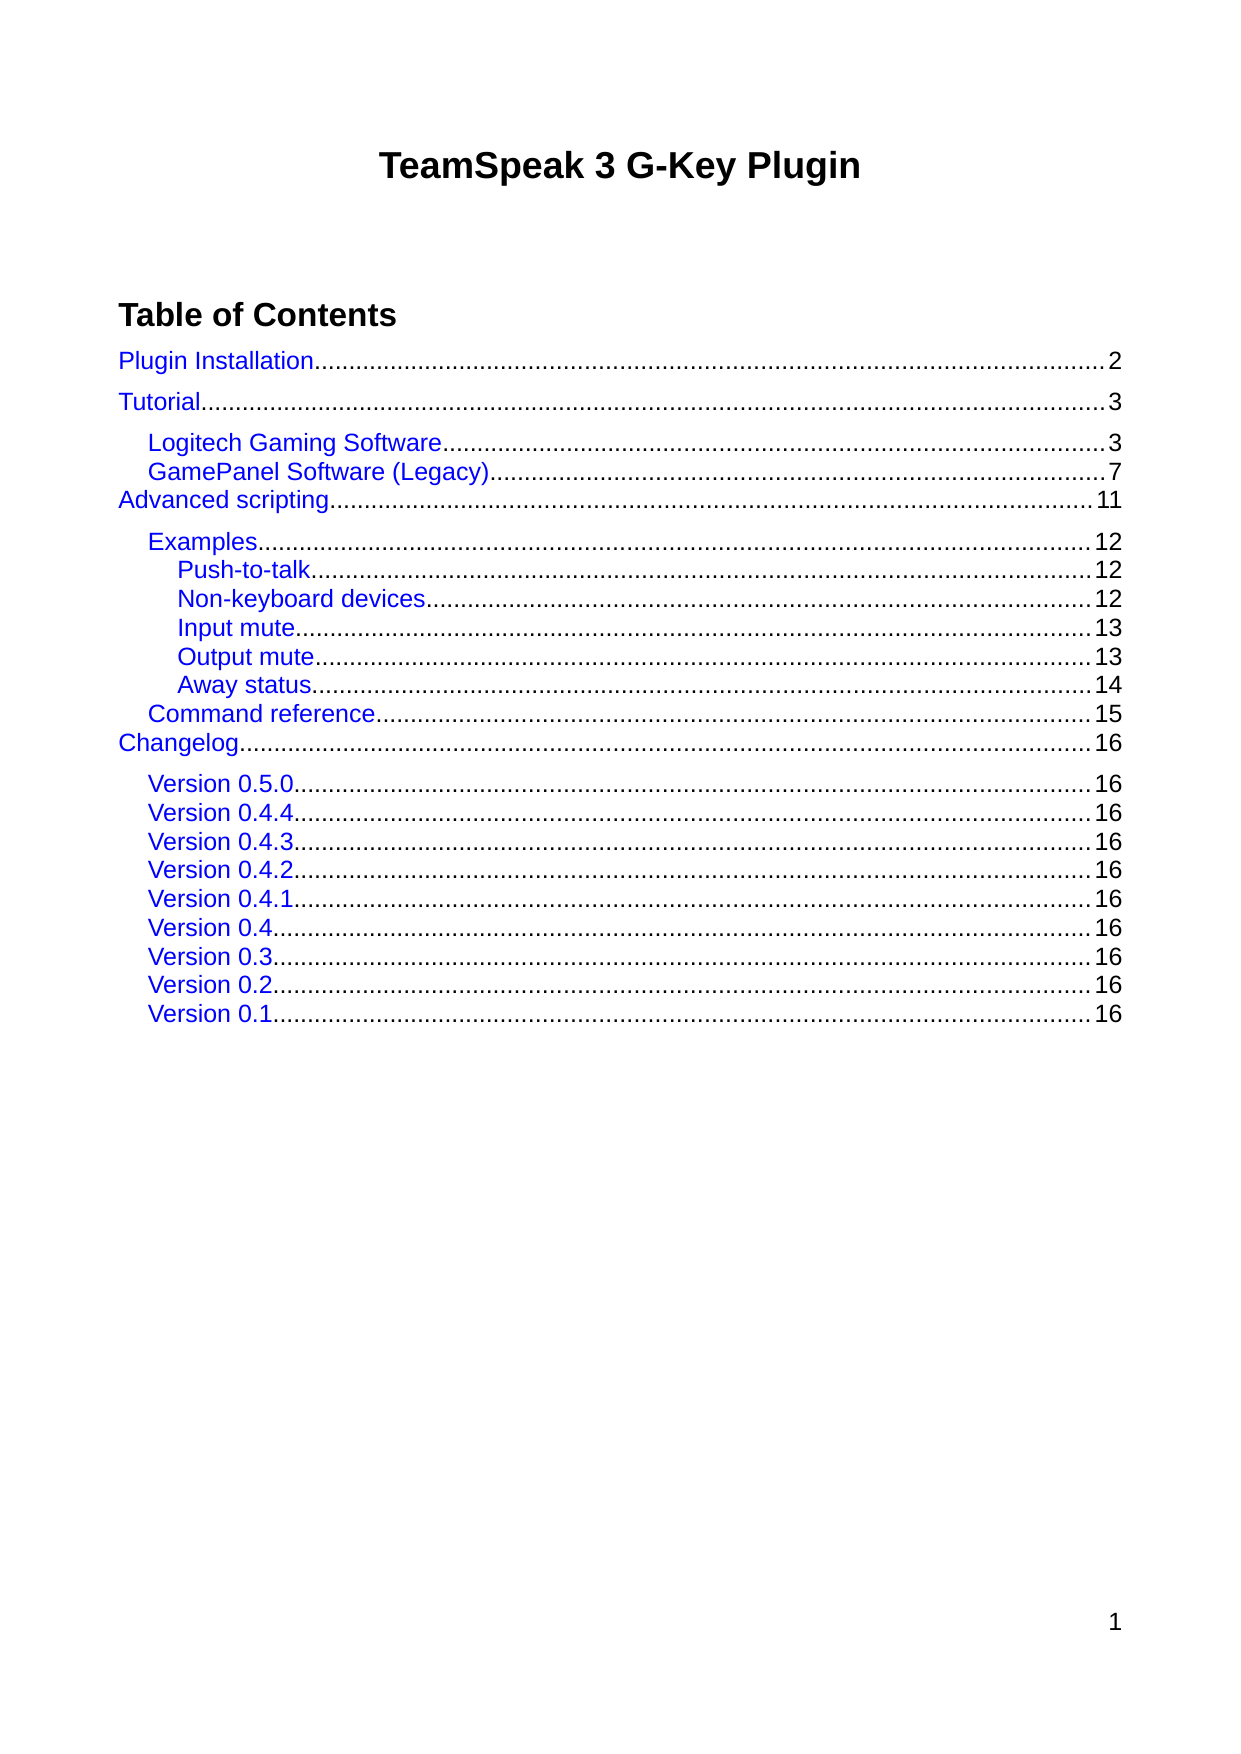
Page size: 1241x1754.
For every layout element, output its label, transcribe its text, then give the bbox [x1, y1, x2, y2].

text Tutorial 3 [118, 387, 1122, 416]
text Version 0.2 16 [148, 970, 1122, 999]
text Version 0.1 16 [148, 999, 1122, 1028]
title TeamSpeak 3 G-Key Plugin [118, 143, 1122, 186]
subtitle Table of Contents [118, 295, 1122, 333]
text Changelog 16 [118, 728, 1122, 757]
text Version 0.4.3 16 [148, 827, 1122, 855]
text GamePanel Software (Legacy) 7 [148, 457, 1122, 486]
text Version 0.4.2 16 [148, 855, 1122, 884]
text Away status 14 [177, 670, 1122, 699]
text Version 0.3 16 [148, 942, 1122, 970]
text Version 0.4 16 [148, 913, 1122, 942]
text Output mute 13 [177, 642, 1122, 670]
text Command reference 15 [148, 699, 1122, 728]
text Version 0.4.4 16 [148, 798, 1122, 827]
text Version 0.5.0 16 [148, 769, 1122, 798]
text Advanced scripting 11 [118, 486, 1122, 514]
text Input mute 13 [177, 613, 1122, 642]
text Logitech Gaming Software 3 [148, 428, 1122, 457]
text Plugin Installation 2 [118, 346, 1122, 374]
text Non-keyboard devices 12 [177, 584, 1122, 613]
text Push-to-talk 12 [177, 555, 1122, 584]
text Examples 12 [148, 527, 1122, 555]
text Version 0.4.1 16 [148, 884, 1122, 913]
